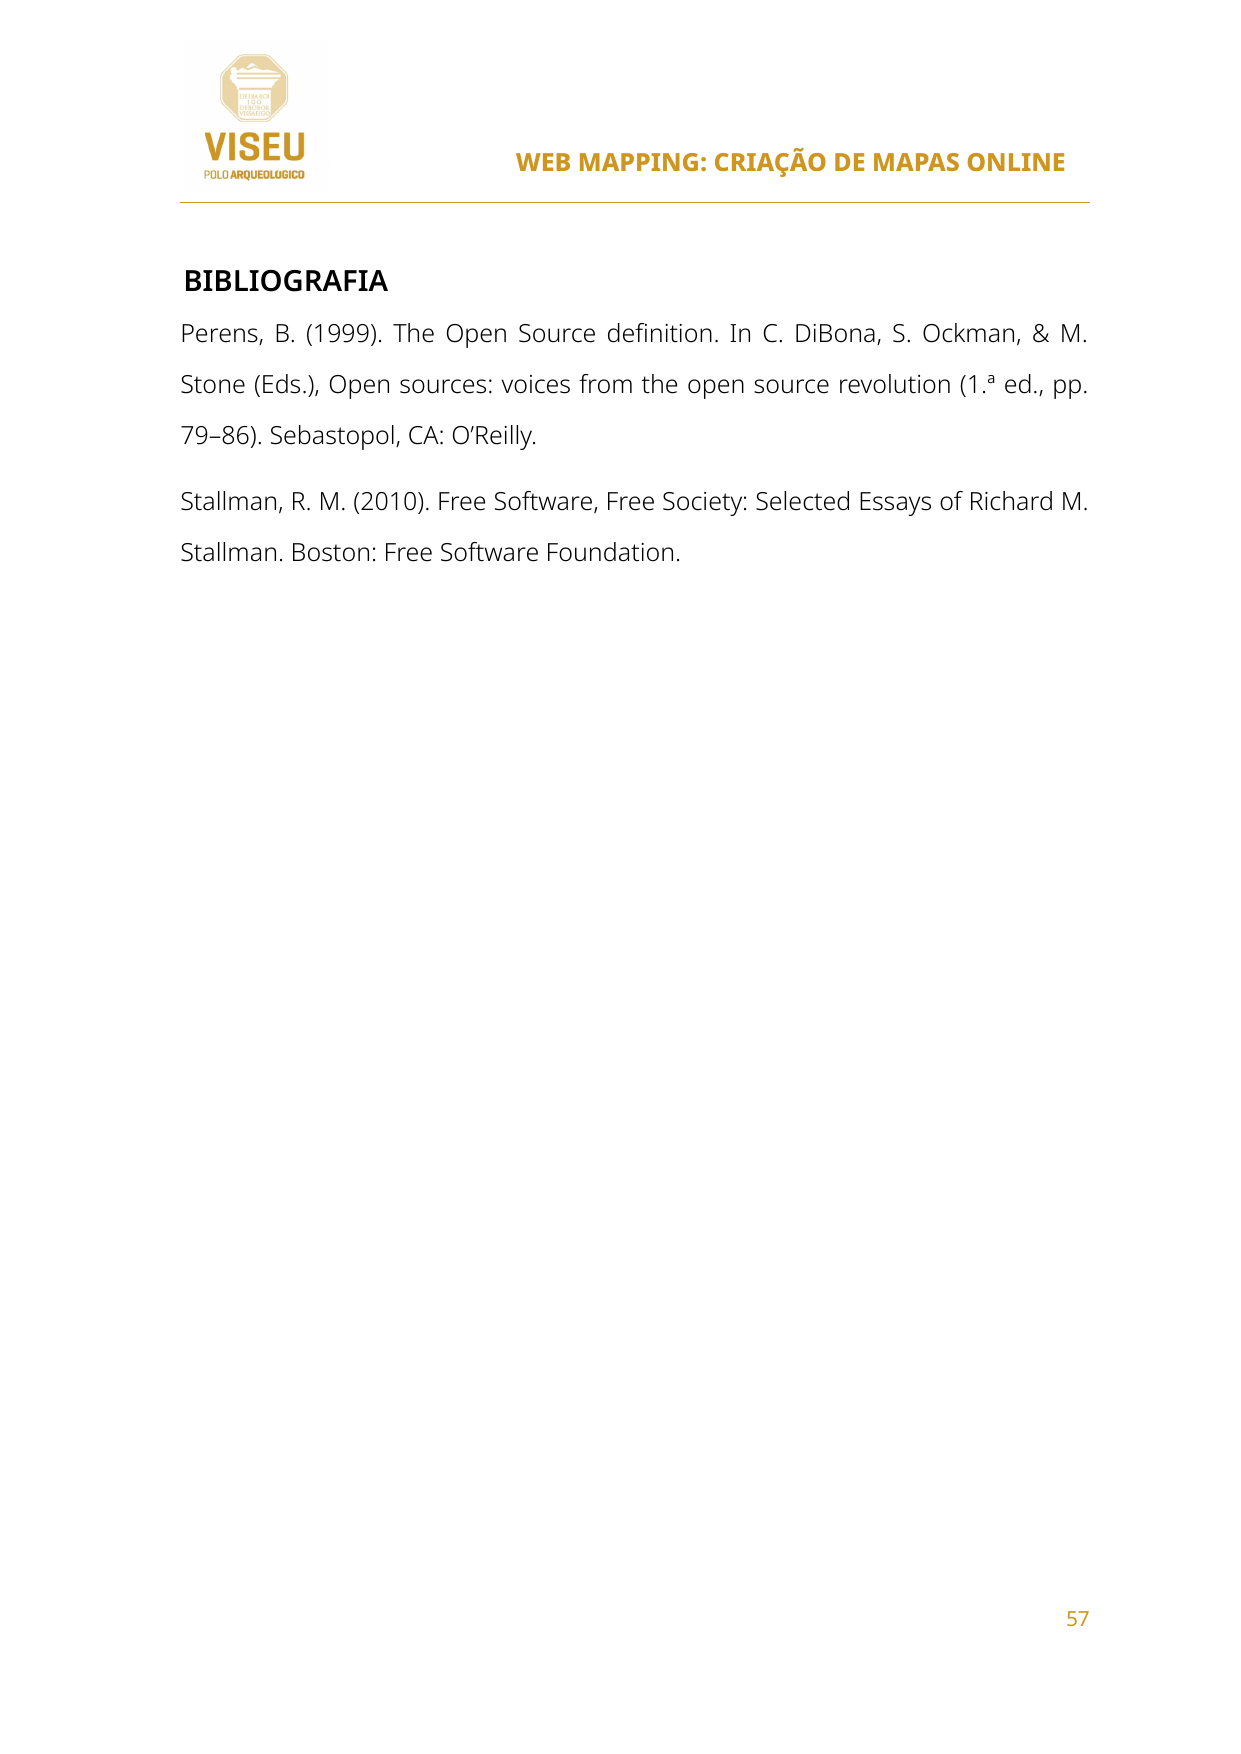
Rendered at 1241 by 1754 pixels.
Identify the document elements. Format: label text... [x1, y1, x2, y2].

text Stallman, R. M. (2010). Free Software, Free Society: Selected Essays of Richard M. Stallman. Boston: Free Software Foundation. [180, 483, 1090, 568]
text Perens, B. (1999). The Open Source definition. In C. DiBona, S. Ockman, & M. Stone (Eds.), Open sources: voices from the open source revolution (1.ª ed., pp. 79–86). Sebastopol, CA: O’Reilly. [180, 315, 1090, 452]
subtitle Bibliografia [180, 257, 1090, 303]
